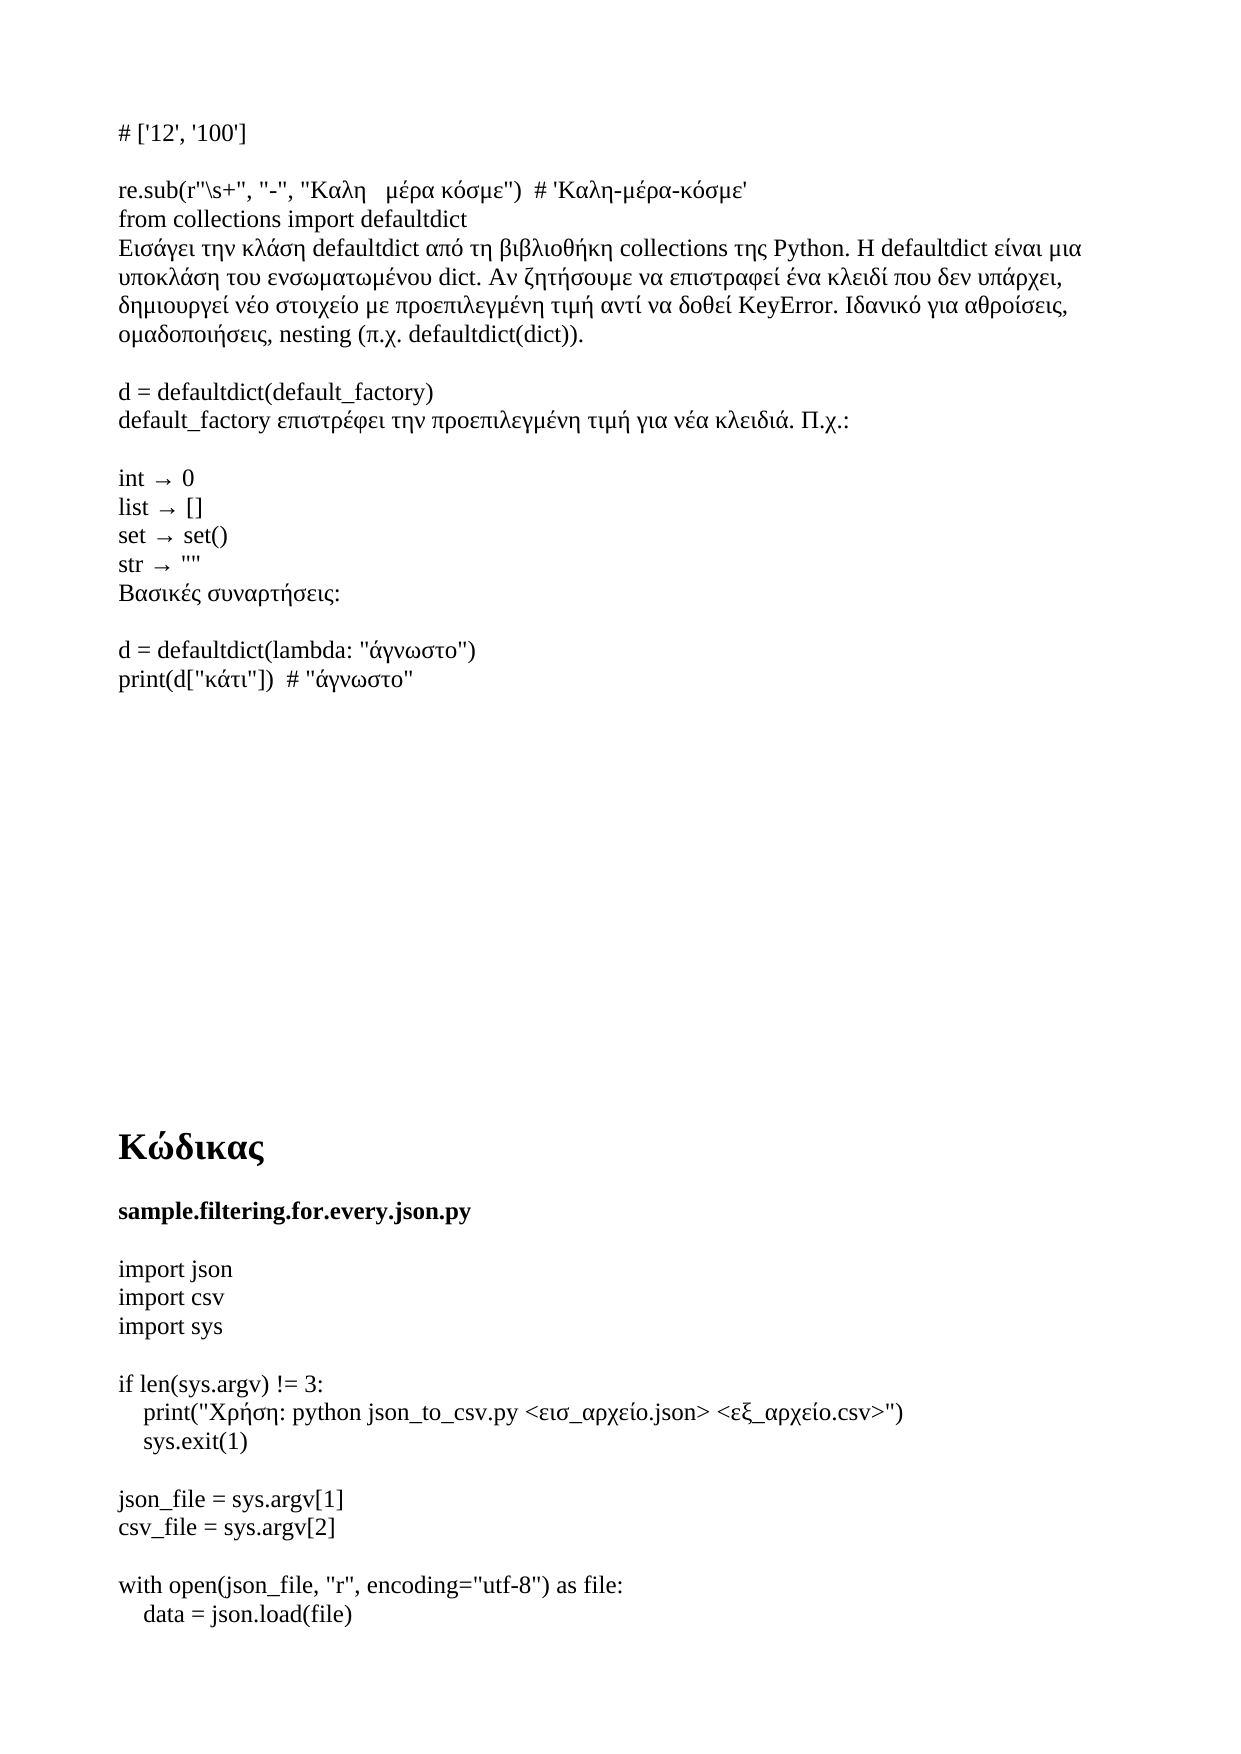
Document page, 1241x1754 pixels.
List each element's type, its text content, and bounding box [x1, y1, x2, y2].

text json_file = sys.argv[1] [118, 1484, 1122, 1512]
text import sys [118, 1311, 1122, 1340]
text Εισάγει την κλάση defaultdict από τη βιβλιοθήκη collections της Python. Η defaultdict είναι μια υποκλάση του ενσωματωμένου dict. Αν ζητήσουμε να επιστραφεί ένα κλειδί που δεν υπάρχει, δημιουργεί νέο στοιχείο με προεπιλεγμένη τιμή αντί να δοθεί KeyError. Ιδανικό για αθροίσεις, ομαδοποιήσεις, nesting (π.χ. defaultdict(dict)). [118, 233, 1122, 348]
text csv_file = sys.argv[2] [118, 1512, 1122, 1541]
text import json [118, 1254, 1122, 1282]
text int → 0 [118, 463, 1122, 492]
text d = defaultdict(default_factory) [118, 377, 1122, 406]
text sample.filtering.for.every.json.py [118, 1196, 1122, 1225]
text if len(sys.argv) != 3: [118, 1369, 1122, 1397]
text re.sub(r"\s+", "-", "Καλη μέρα κόσμε") # 'Καλη-μέρα-κόσμε' [118, 176, 1122, 204]
text sys.exit(1) [118, 1426, 1122, 1455]
text Βασικές συναρτήσεις: [118, 578, 1122, 607]
text with open(json_file, "r", encoding="utf-8") as file: [118, 1570, 1122, 1599]
text default_factory επιστρέφει την προεπιλεγμένη τιμή για νέα κλειδιά. Π.χ.: [118, 406, 1122, 434]
text data = json.load(file) [118, 1599, 1122, 1627]
text list → [] [118, 492, 1122, 521]
text set → set() [118, 521, 1122, 549]
text Κώδικας [118, 1124, 1122, 1167]
text import csv [118, 1282, 1122, 1311]
text print("Χρήση: python json_to_csv.py <εισ_αρχείο.json> <εξ_αρχείο.csv>") [118, 1397, 1122, 1426]
text str → "" [118, 549, 1122, 578]
text # ['12', '100'] [118, 118, 1122, 147]
text from collections import defaultdict [118, 204, 1122, 233]
text print(d["κάτι"]) # "άγνωστο" [118, 664, 1122, 693]
text d = defaultdict(lambda: "άγνωστο") [118, 636, 1122, 664]
